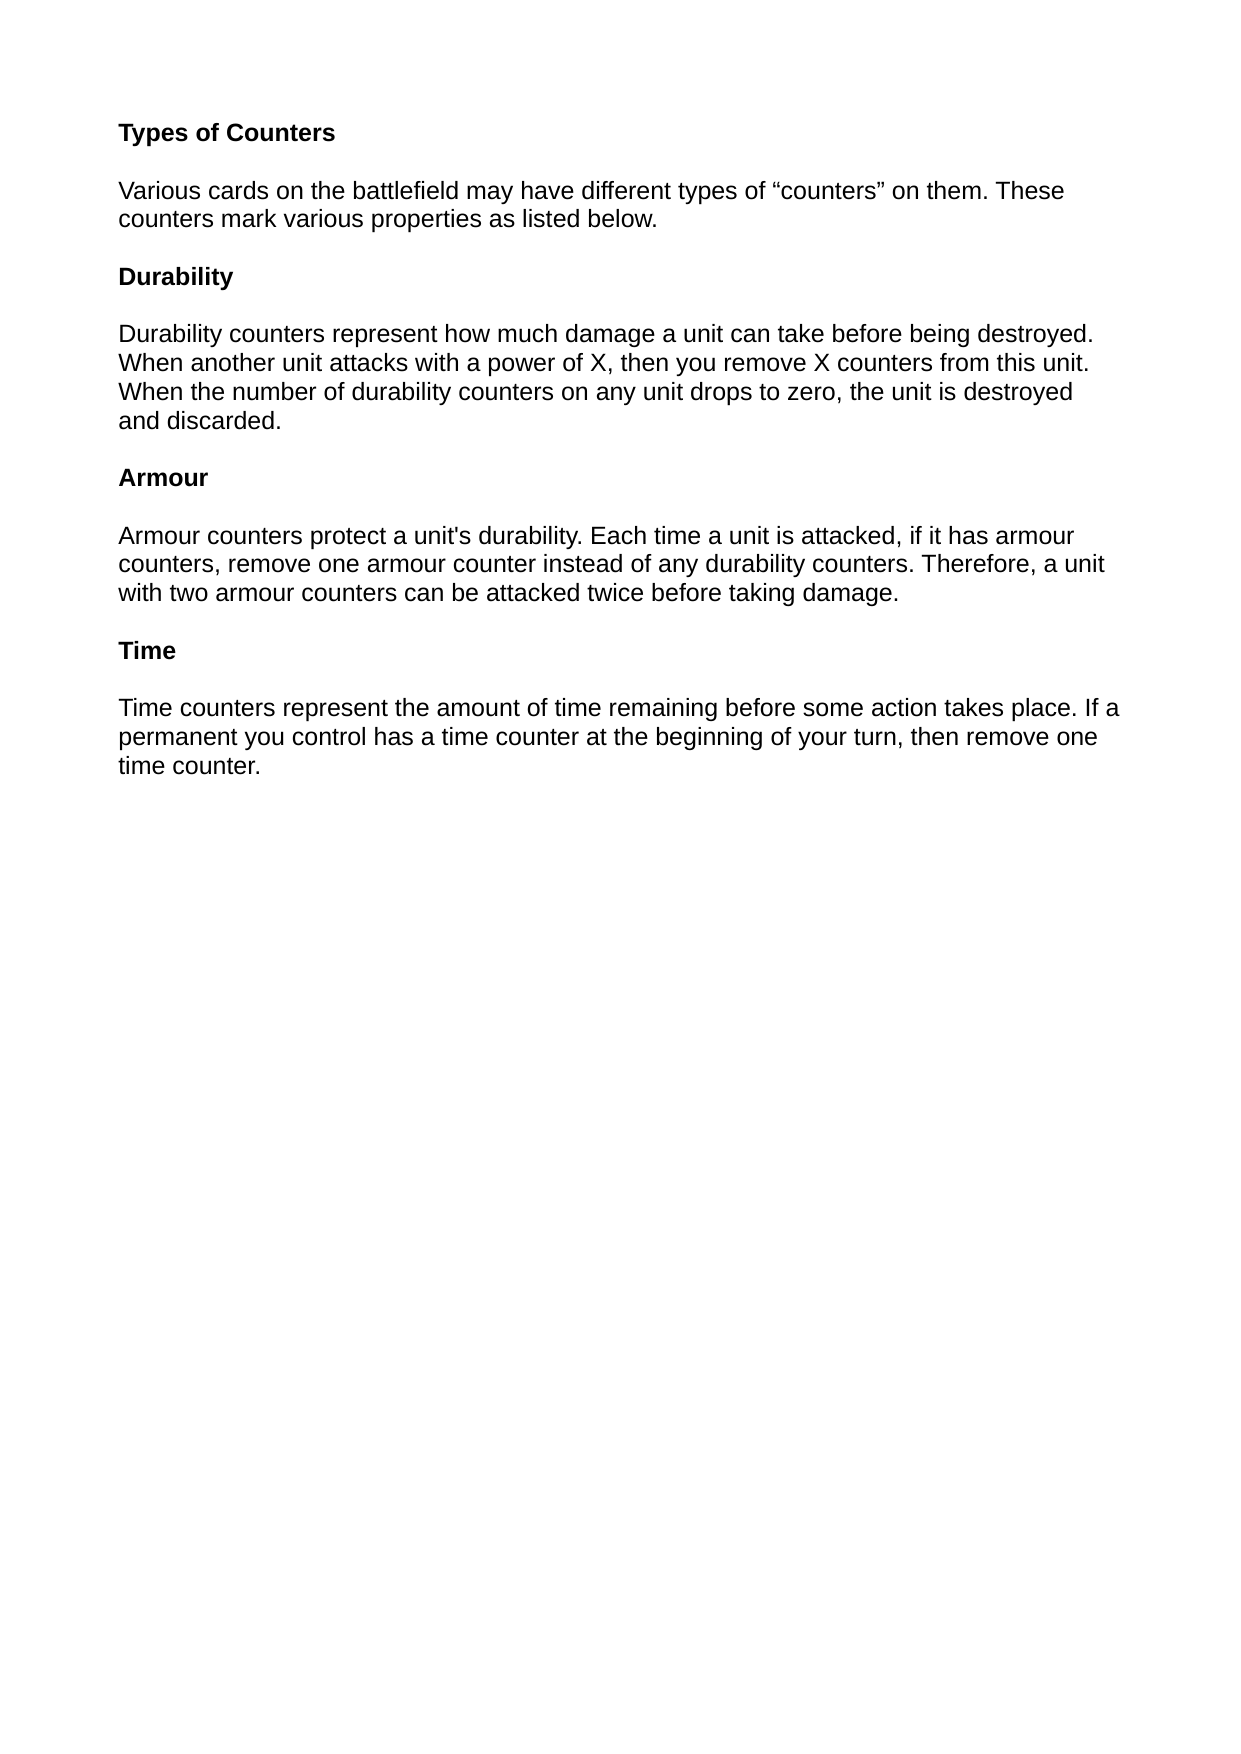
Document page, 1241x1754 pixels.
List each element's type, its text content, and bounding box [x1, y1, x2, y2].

text Types of Counters [118, 118, 1122, 147]
text Armour [118, 463, 1122, 492]
text Various cards on the battlefield may have different types of “counters” on them. These counters mark various properties as listed below. [118, 176, 1122, 233]
text Armour counters protect a unit's durability. Each time a unit is attacked, if it has armour counters, remove one armour counter instead of any durability counters. Therefore, a unit with two armour counters can be attacked twice before taking damage. [118, 521, 1122, 607]
text Time counters represent the amount of time remaining before some action takes place. If a permanent you control has a time counter at the beginning of your turn, then remove one time counter. [118, 693, 1122, 779]
text Time [118, 636, 1122, 664]
text Durability counters represent how much damage a unit can take before being destroyed. When another unit attacks with a power of X, then you remove X counters from this unit. When the number of durability counters on any unit drops to zero, the unit is destroyed and discarded. [118, 319, 1122, 434]
text Durability [118, 262, 1122, 291]
